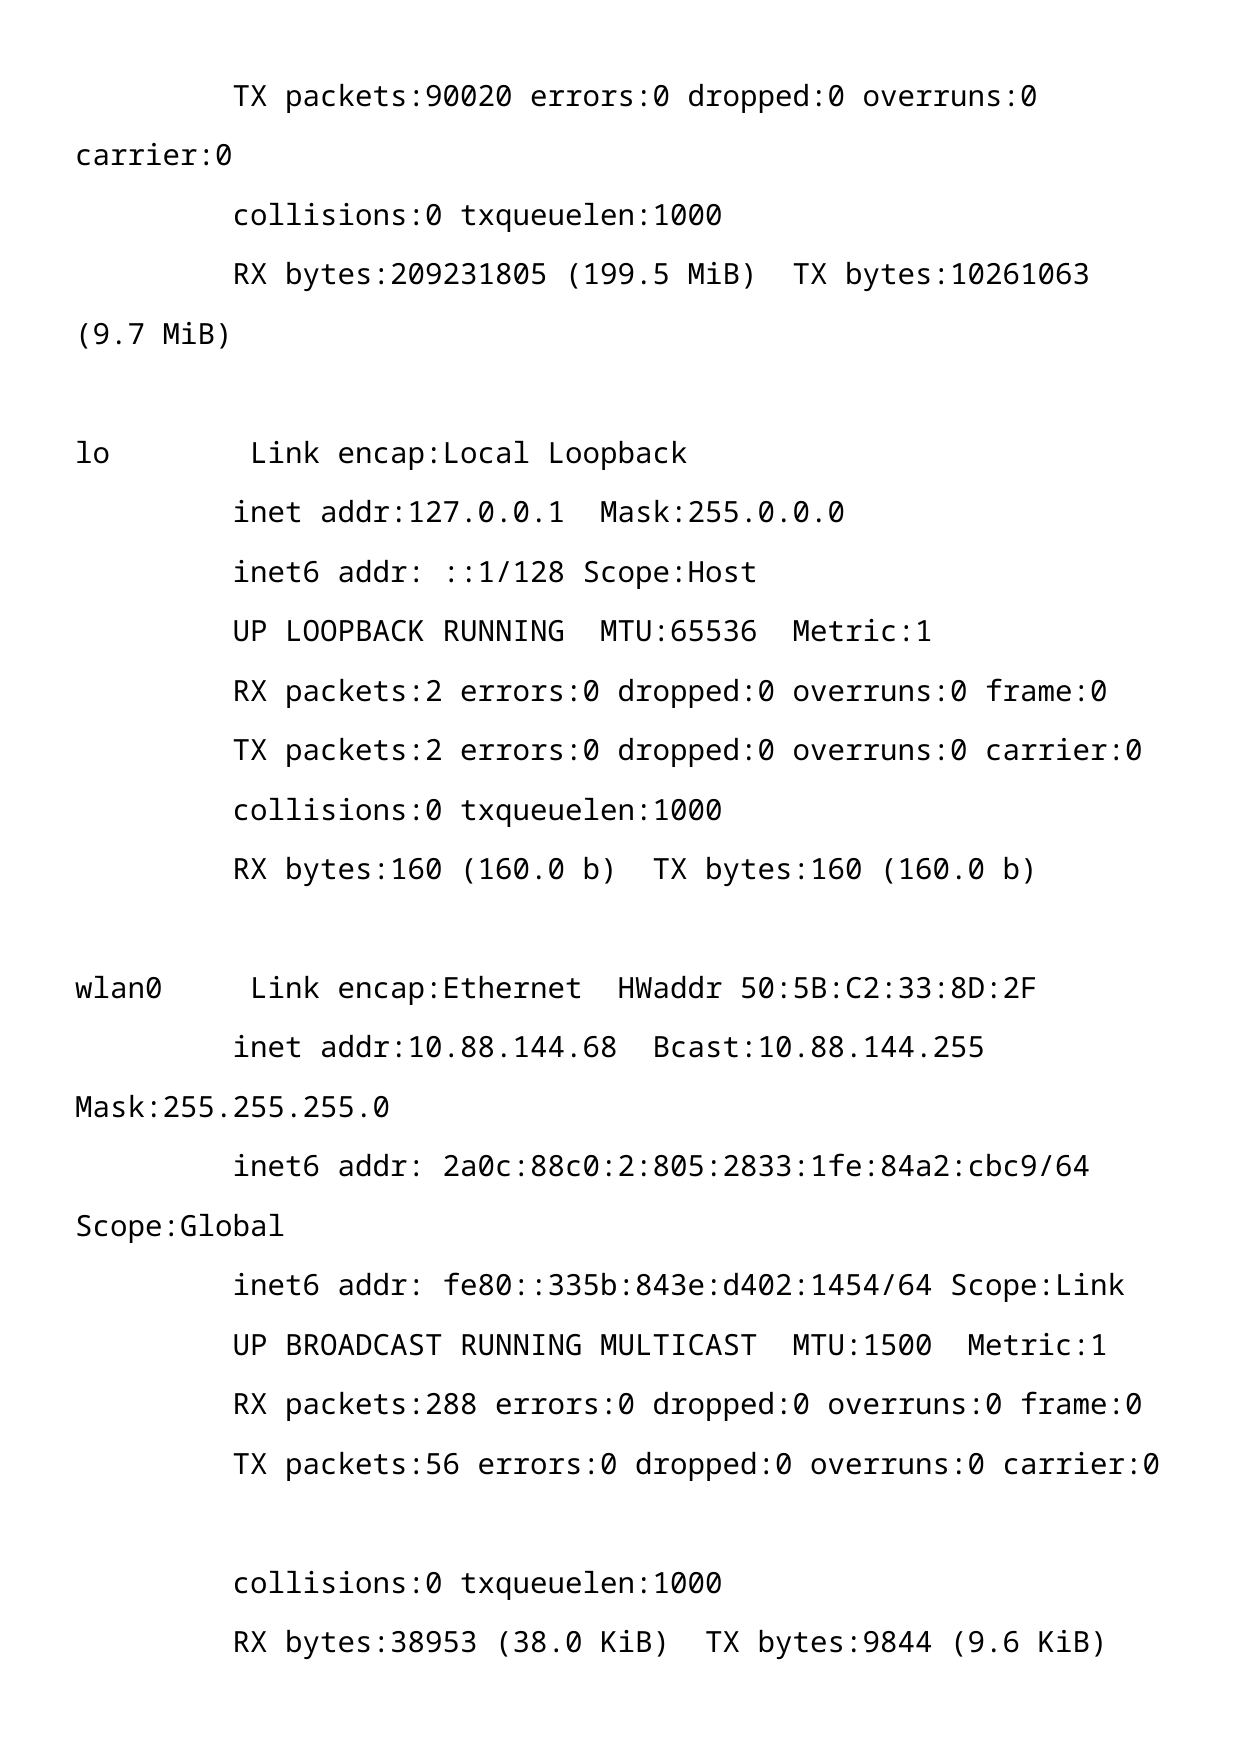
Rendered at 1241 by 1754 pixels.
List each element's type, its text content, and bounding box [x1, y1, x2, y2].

text TX packets:90020 errors:0 dropped:0 overruns:0 carrier:0 collisions:0 txqueuelen:1000 RX bytes:209231805 (199.5 MiB) TX bytes:10261063 (9.7 MiB) lo Link encap:Local Loopback inet addr:127.0.0.1 Mask:255.0.0.0 inet6 addr: ::1/128 Scope:Host UP LOOPBACK RUNNING MTU:65536 Metric:1 RX packets:2 errors:0 dropped:0 overruns:0 frame:0 TX packets:2 errors:0 dropped:0 overruns:0 carrier:0 collisions:0 txqueuelen:1000 RX bytes:160 (160.0 b) TX bytes:160 (160.0 b) wlan0 Link encap:Ethernet HWaddr 50:5B:C2:33:8D:2F inet addr:10.88.144.68 Bcast:10.88.144.255 Mask:255.255.255.0 inet6 addr: 2a0c:88c0:2:805:2833:1fe:84a2:cbc9/64 Scope:Global inet6 addr: fe80::335b:843e:d402:1454/64 Scope:Link UP BROADCAST RUNNING MULTICAST MTU:1500 Metric:1 RX packets:288 errors:0 dropped:0 overruns:0 frame:0 TX packets:56 errors:0 dropped:0 overruns:0 carrier:0 collisions:0 txqueuelen:1000 RX bytes:38953 (38.0 KiB) TX bytes:9844 (9.6 KiB) [75, 75, 1165, 1661]
